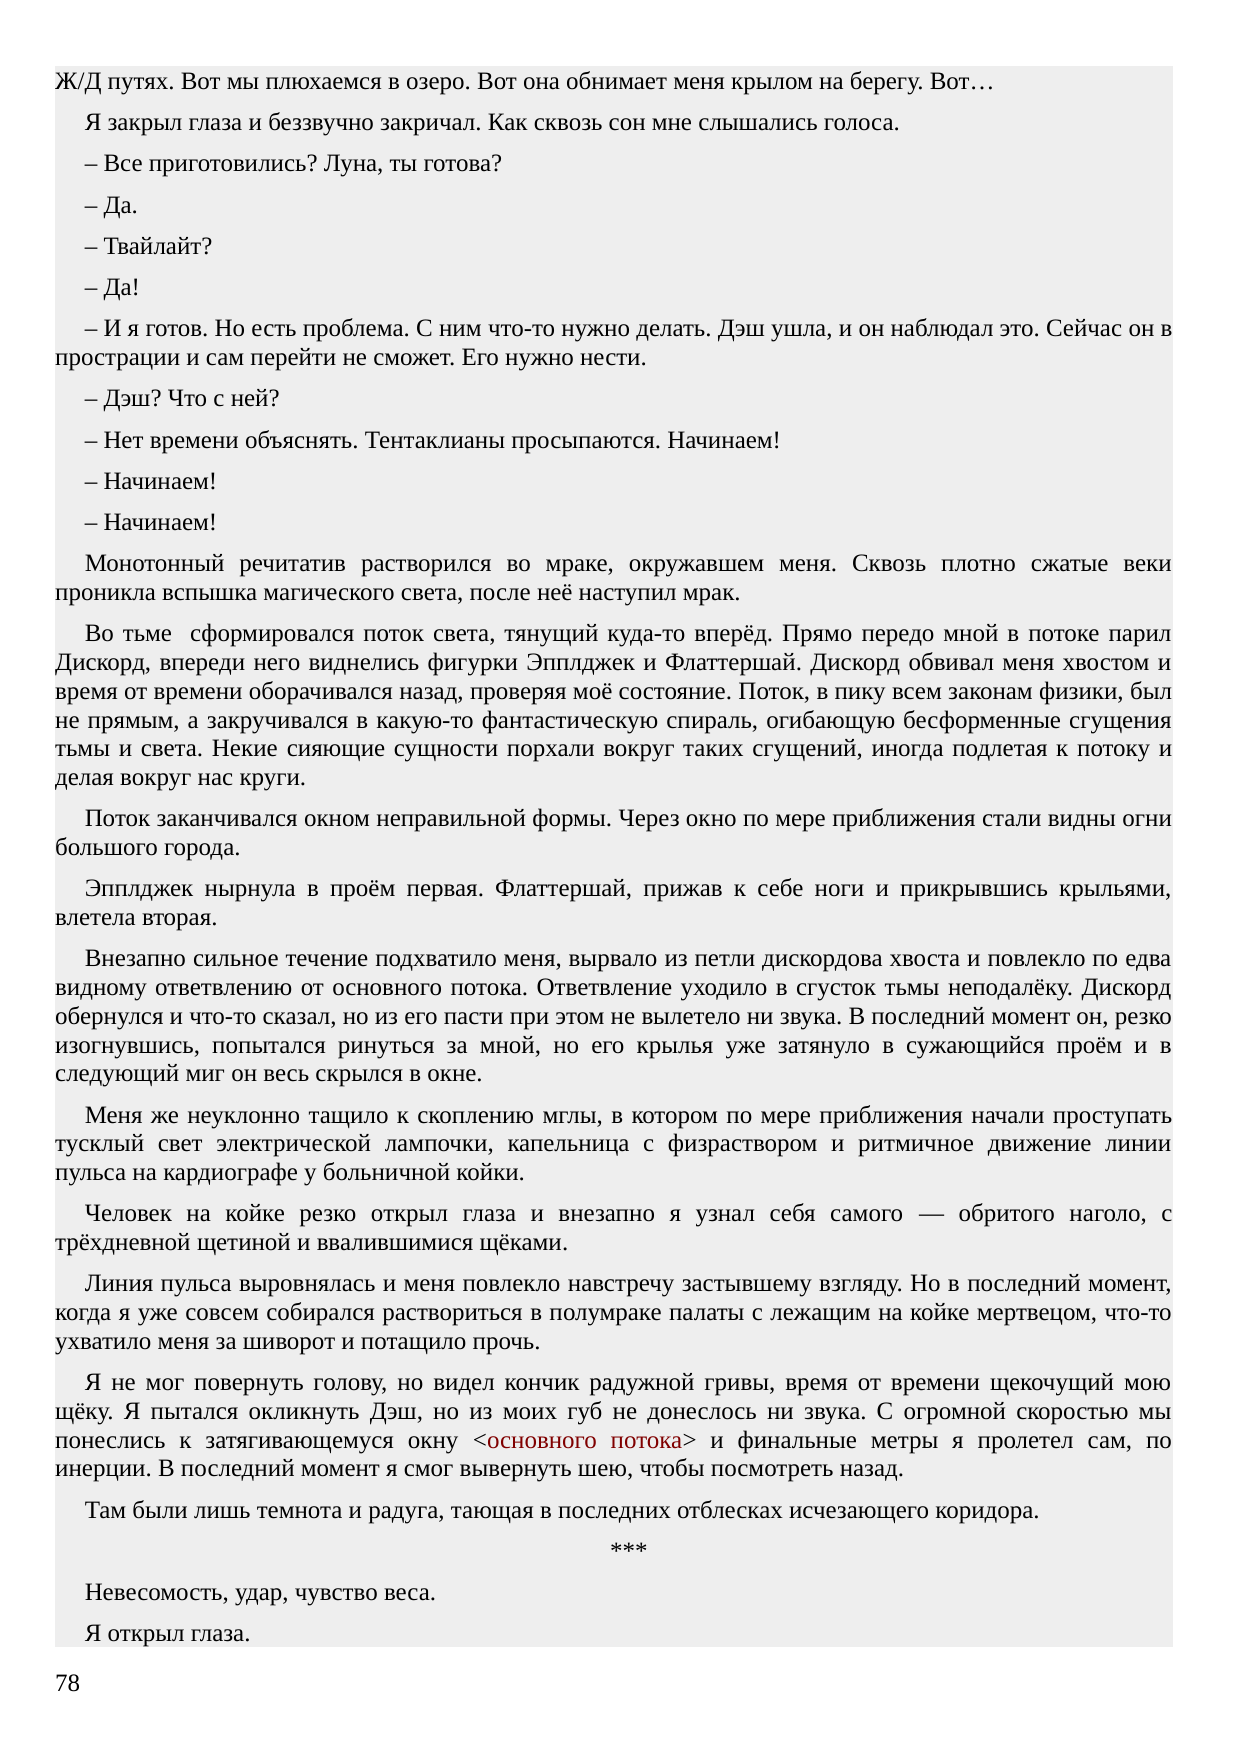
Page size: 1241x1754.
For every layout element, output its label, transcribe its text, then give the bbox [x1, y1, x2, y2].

text Я открыл глаза. [55, 1618, 1173, 1647]
text – Начинаем! [55, 507, 1173, 536]
text *** [55, 1536, 1173, 1565]
text Линия пульса выровнялась и меня повлекло навстречу застывшему взгляду. Но в последний момент, когда я уже совсем собирался раствориться в полумраке палаты с лежащим на койке мертвецом, что-то ухватило меня за шиворот и потащило прочь. [55, 1268, 1173, 1355]
text Во тьме сформировался поток света, тянущий куда-то вперёд. Прямо передо мной в потоке парил Дискорд, впереди него виднелись фигурки Эпплджек и Флаттершай. Дискорд обвивал меня хвостом и время от времени оборачивался назад, проверяя моё состояние. Поток, в пику всем законам физики, был не прямым, а закручивался в какую-то фантастическую спираль, огибающую бесформенные сгущения тьмы и света. Некие сияющие сущности порхали вокруг таких сгущений, иногда подлетая к потоку и делая вокруг нас круги. [55, 618, 1173, 791]
text – Твайлайт? [55, 231, 1173, 260]
text Ж/Д путях. Вот мы плюхаемся в озеро. Вот она обнимает меня крылом на берегу. Вот… [55, 66, 1173, 95]
text Поток заканчивался окном неправильной формы. Через окно по мере приближения стали видны огни большого города. [55, 803, 1173, 861]
text Человек на койке резко открыл глаза и внезапно я узнал себя самого — обритого наголо, с трёхдневной щетиной и ввалившимися щёками. [55, 1198, 1173, 1256]
text – Да! [55, 272, 1173, 301]
text Там были лишь темнота и радуга, тающая в последних отблесках исчезающего коридора. [55, 1495, 1173, 1523]
text Меня же неуклонно тащило к скоплению мглы, в котором по мере приближения начали проступать тусклый свет электрической лампочки, капельница с физраствором и ритмичное движение линии пульса на кардиографе у больничной койки. [55, 1100, 1173, 1186]
text Эпплджек нырнула в проём первая. Флаттершай, прижав к себе ноги и прикрывшись крыльями, влетела вторая. [55, 873, 1173, 931]
text Внезапно сильное течение подхватило меня, вырвало из петли дискордова хвоста и повлекло по едва видному ответвлению от основного потока. Ответвление уходило в сгусток тьмы неподалёку. Дискорд обернулся и что-то сказал, но из его пасти при этом не вылетело ни звука. В последний момент он, резко изогнувшись, попытался ринуться за мной, но его крылья уже затянуло в сужающийся проём и в следующий миг он весь скрылся в окне. [55, 943, 1173, 1087]
text – Все приготовились? Луна, ты готова? [55, 148, 1173, 177]
text Невесомость, удар, чувство веса. [55, 1577, 1173, 1606]
text – Да. [55, 190, 1173, 218]
text Я не мог повернуть голову, но видел кончик радужной гривы, время от времени щекочущий мою щёку. Я пытался окликнуть Дэш, но из моих губ не донеслось ни звука. С огромной скоростью мы понеслись к затягивающемуся окну <основного потока> и финальные метры я пролетел сам, по инерции. В последний момент я смог вывернуть шею, чтобы посмотреть назад. [55, 1367, 1173, 1482]
text Я закрыл глаза и беззвучно закричал. Как сквозь сон мне слышались голоса. [55, 107, 1173, 136]
text – Нет времени объяснять. Тентаклианы просыпаются. Начинаем! [55, 425, 1173, 453]
text Монотонный речитатив растворился во мраке, окружавшем меня. Сквозь плотно сжатые веки проникла вспышка магического света, после неё наступил мрак. [55, 548, 1173, 606]
text – И я готов. Но есть проблема. С ним что-то нужно делать. Дэш ушла, и он наблюдал это. Сейчас он в прострации и сам перейти не сможет. Его нужно нести. [55, 313, 1173, 371]
text – Начинаем! [55, 466, 1173, 495]
text – Дэш? Что с ней? [55, 383, 1173, 412]
